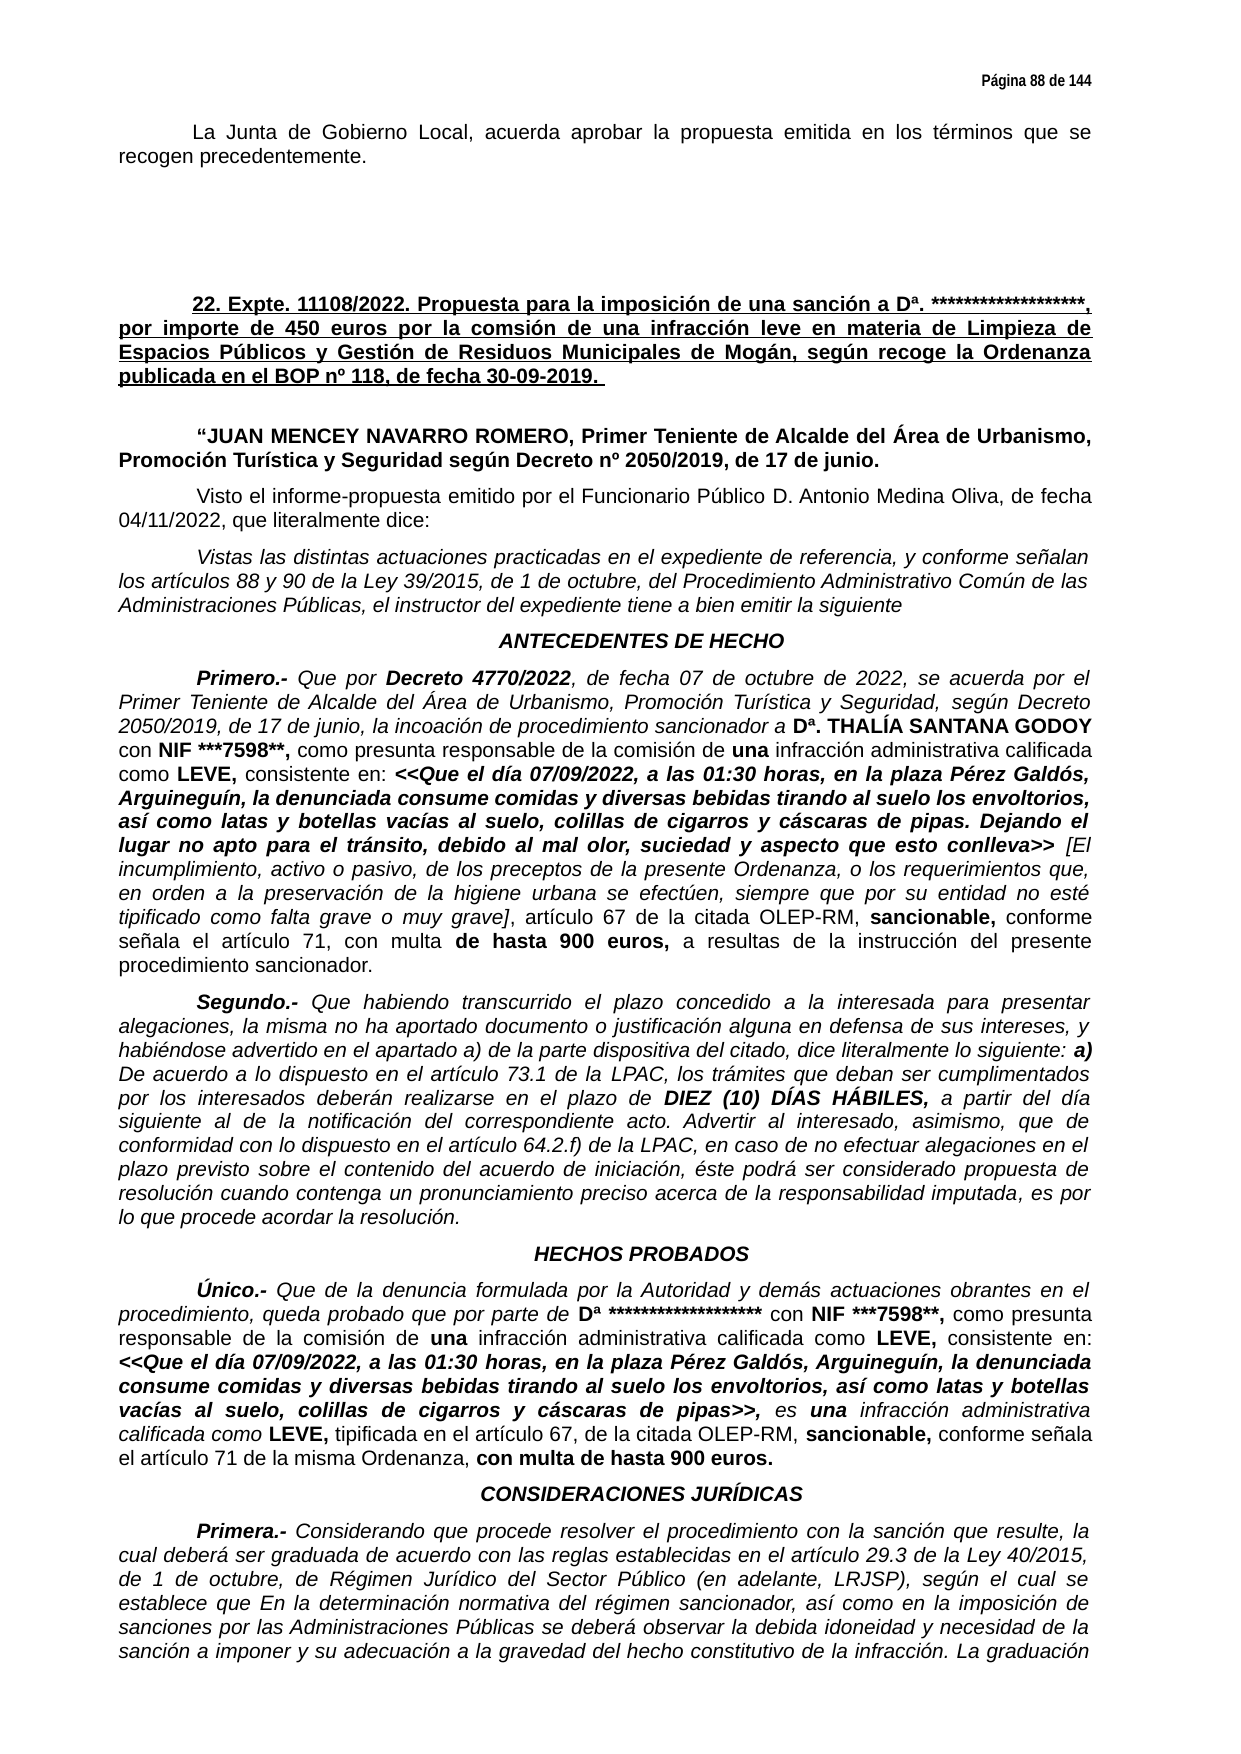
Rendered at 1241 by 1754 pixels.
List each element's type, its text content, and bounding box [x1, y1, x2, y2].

text “JUAN MENCEY NAVARRO ROMERO, Primer Teniente de Alcalde del Área de Urbanismo, Promoción Turística y Seguridad según Decreto nº 2050/2019, de 17 de junio. [118, 424, 1092, 472]
text Primera.- Considerando que procede resolver el procedimiento con la sanción que resulte, la cual deberá ser graduada de acuerdo con las reglas establecidas en el artículo 29.3 de la Ley 40/2015, de 1 de octubre, de Régimen Jurídico del Sector Público (en adelante, LRJSP), según el cual se establece que En la determinación normativa del régimen sancionador, así como en la imposición de sanciones por las Administraciones Públicas se deberá observar la debida idoneidad y necesidad de la sanción a imponer y su adecuación a la gravedad del hecho constitutivo de la infracción. La graduación [118, 1519, 1092, 1662]
text Único.- Que de la denuncia formulada por la Autoridad y demás actuaciones obrantes en el procedimiento, queda probado que por parte de Dª ******************* con NIF ***7598**, como presunta responsable de la comisión de una infracción administrativa calificada como LEVE, consistente en: <<Que el día 07/09/2022, a las 01:30 horas, en la plaza Pérez Galdós, Arguineguín, la denunciada consume comidas y diversas bebidas tirando al suelo los envoltorios, así como latas y botellas vacías al suelo, colillas de cigarros y cáscaras de pipas>>, es una infracción administrativa calificada como LEVE, tipificada en el artículo 67, de la citada OLEP-RM, sancionable, conforme señala el artículo 71 de la misma Ordenanza, con multa de hasta 900 euros. [118, 1278, 1092, 1470]
text ANTECEDENTES DE HECHO [118, 629, 1092, 653]
text publicada en el BOP nº 118, de fecha 30-09-2019. [118, 362, 1092, 387]
text Vistas las distintas actuaciones practicadas en el expediente de referencia, y conforme señalan los artículos 88 y 90 de la Ley 39/2015, de 1 de octubre, del Procedimiento Administrativo Común de las Administraciones Públicas, el instructor del expediente tiene a bien emitir la siguiente [118, 545, 1092, 617]
text CONSIDERACIONES JURÍDICAS [118, 1482, 1092, 1506]
text Espacios Públicos y Gestión de Residuos Municipales de Mogán, según recoge la Ordenanza [118, 338, 1092, 361]
text 22. Expte. 11108/2022. Propuesta para la imposición de una sanción a Dª. *******************, por importe de 450 euros por la comsión de una infracción leve en materia de Limpieza de [118, 292, 1092, 337]
text HECHOS PROBADOS [118, 1242, 1092, 1266]
text Primero.- Que por Decreto 4770/2022, de fecha 07 de octubre de 2022, se acuerda por el Primer Teniente de Alcalde del Área de Urbanismo, Promoción Turística y Seguridad, según Decreto 2050/2019, de 17 de junio, la incoación de procedimiento sancionador a Dª. THALÍA SANTANA GODOY con NIF ***7598**, como presunta responsable de la comisión de una infracción administrativa calificada como LEVE, consistente en: <<Que el día 07/09/2022, a las 01:30 horas, en la plaza Pérez Galdós, Arguineguín, la denunciada consume comidas y diversas bebidas tirando al suelo los envoltorios, así como latas y botellas vacías al suelo, colillas de cigarros y cáscaras de pipas. Dejando el lugar no apto para el tránsito, debido al mal olor, suciedad y aspecto que esto conlleva>> [El incumplimiento, activo o pasivo, de los preceptos de la presente Ordenanza, o los requerimientos que, en orden a la preservación de la higiene urbana se efectúen, siempre que por su entidad no esté tipificado como falta grave o muy grave], artículo 67 de la citada OLEP-RM, sancionable, conforme señala el artículo 71, con multa de hasta 900 euros, a resultas de la instrucción del presente procedimiento sancionador. [118, 666, 1092, 977]
text Visto el informe-propuesta emitido por el Funcionario Público D. Antonio Medina Oliva, de fecha 04/11/2022, que literalmente dice: [118, 484, 1092, 532]
text La Junta de Gobierno Local, acuerda aprobar la propuesta emitida en los términos que se recogen precedentemente. [118, 120, 1092, 168]
text Segundo.- Que habiendo transcurrido el plazo concedido a la interesada para presentar alegaciones, la misma no ha aportado documento o justificación alguna en defensa de sus intereses, y habiéndose advertido en el apartado a) de la parte dispositiva del citado, dice literalmente lo siguiente: a) De acuerdo a lo dispuesto en el artículo 73.1 de la LPAC, los trámites que deban ser cumplimentados por los interesados deberán realizarse en el plazo de DIEZ (10) DÍAS HÁBILES, a partir del día siguiente al de la notificación del correspondiente acto. Advertir al interesado, asimismo, que de conformidad con lo dispuesto en el artículo 64.2.f) de la LPAC, en caso de no efectuar alegaciones en el plazo previsto sobre el contenido del acuerdo de iniciación, éste podrá ser considerado propuesta de resolución cuando contenga un pronunciamiento preciso acerca de la responsabilidad imputada, es por lo que procede acordar la resolución. [118, 989, 1092, 1229]
